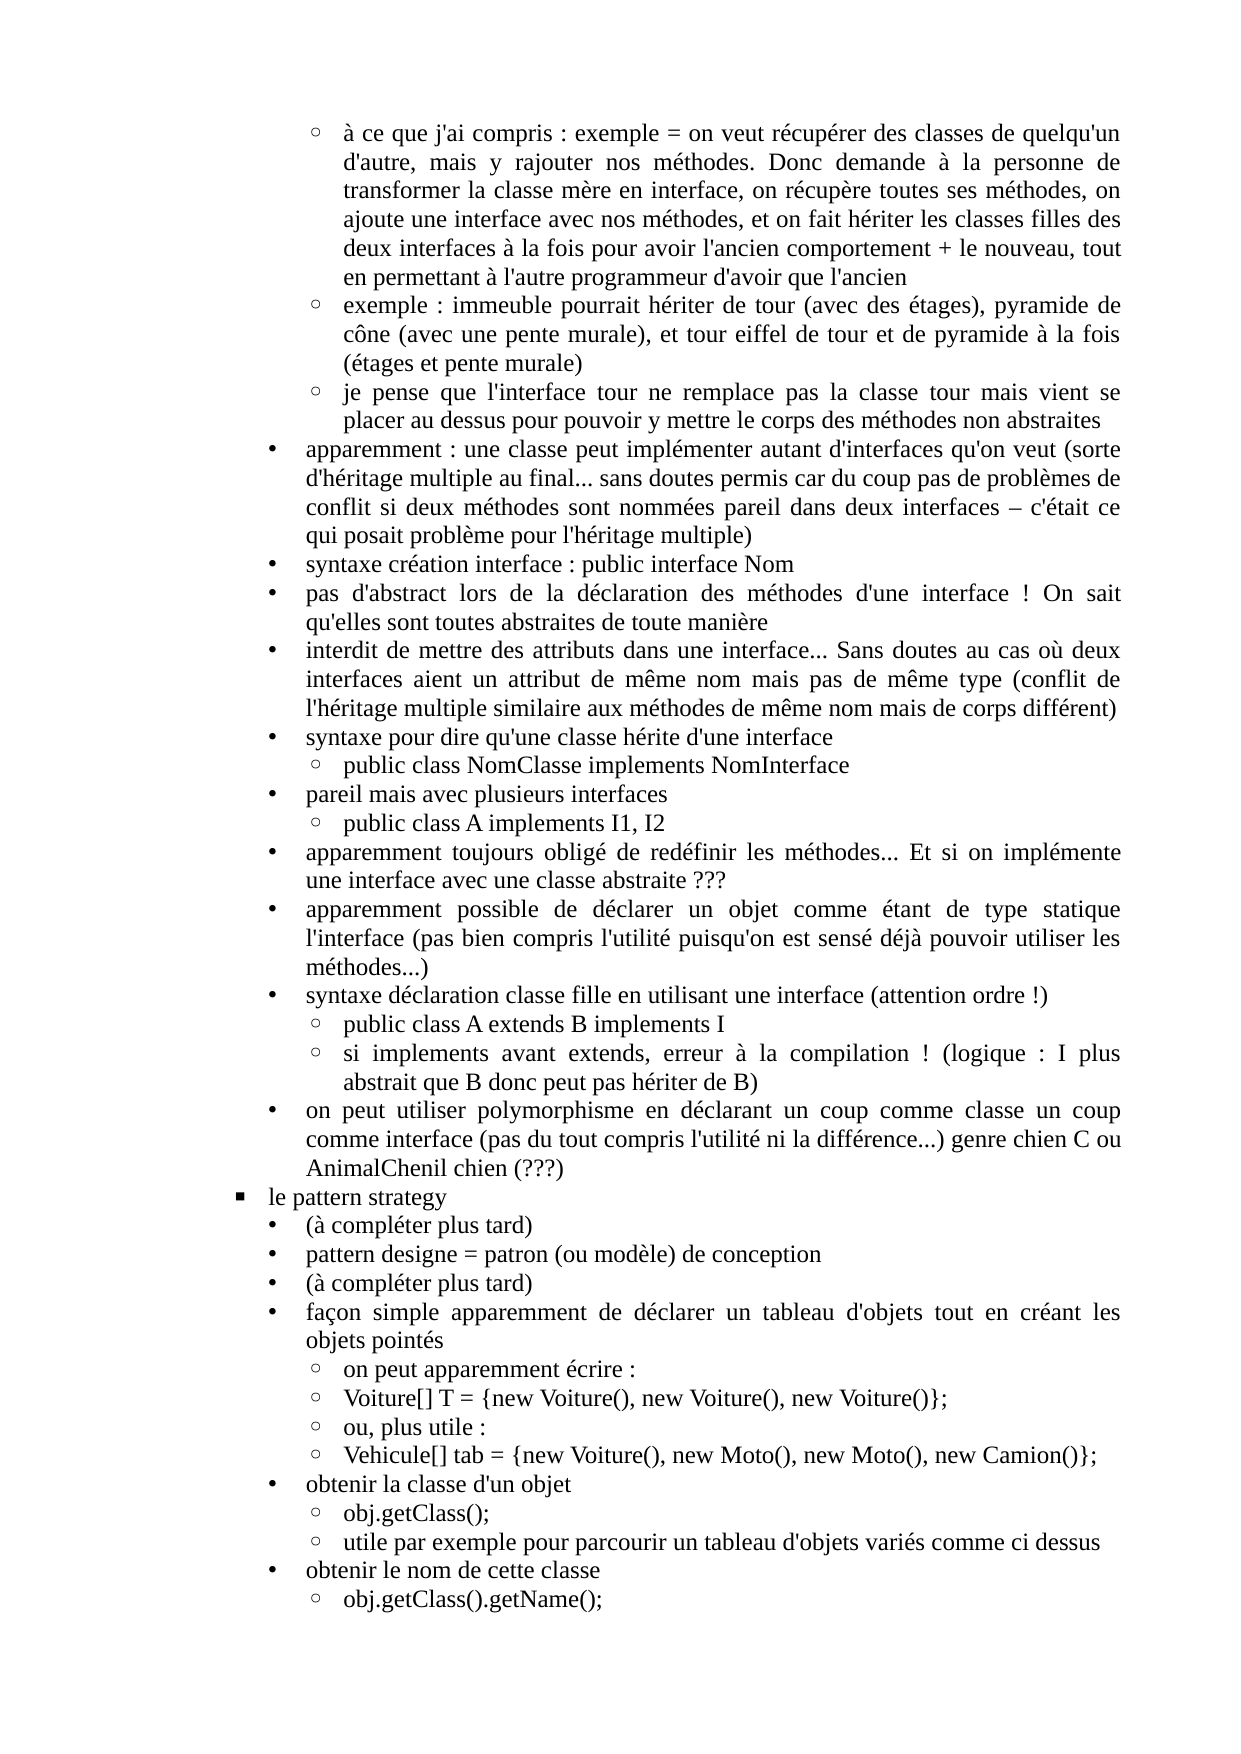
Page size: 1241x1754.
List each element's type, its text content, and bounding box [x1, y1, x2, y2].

list (à compléter plus tard) [268, 1268, 1122, 1297]
list syntaxe déclaration classe fille en utilisant une interface (attention ordre !) [268, 981, 1122, 1009]
list public class A extends B implements I [306, 1009, 1122, 1038]
list public class NomClasse implements NomInterface [306, 751, 1122, 779]
list apparemment possible de déclarer un objet comme étant de type statique l'interface (pas bien compris l'utilité puisqu'on est sensé déjà pouvoir utiliser les méthodes...) [268, 894, 1122, 981]
list exemple : immeuble pourrait hériter de tour (avec des étages), pyramide de cône (avec une pente murale), et tour eiffel de tour et de pyramide à la fois (étages et pente murale) [306, 291, 1122, 377]
list apparemment : une classe peut implémenter autant d'interfaces qu'on veut (sorte d'héritage multiple au final... sans doutes permis car du coup pas de problèmes de conflit si deux méthodes sont nommées pareil dans deux interfaces – c'était ce qui posait problème pour l'héritage multiple) [268, 434, 1122, 549]
list pattern designe = patron (ou modèle) de conception [268, 1239, 1122, 1268]
list public class A implements I1, I2 [306, 808, 1122, 837]
list utile par exemple pour parcourir un tableau d'objets variés comme ci dessus [306, 1527, 1122, 1556]
list Voiture[] T = {new Voiture(), new Voiture(), new Voiture()}; [306, 1383, 1122, 1412]
list façon simple apparemment de déclarer un tableau d'objets tout en créant les objets pointés [268, 1297, 1122, 1354]
list si implements avant extends, erreur à la compilation ! (logique : I plus abstrait que B donc peut pas hériter de B) [306, 1038, 1122, 1096]
list apparemment toujours obligé de redéfinir les méthodes... Et si on implémente une interface avec une classe abstraite ??? [268, 837, 1122, 894]
list obtenir le nom de cette classe [268, 1556, 1122, 1584]
list pas d'abstract lors de la déclaration des méthodes d'une interface ! On sait qu'elles sont toutes abstraites de toute manière [268, 578, 1122, 636]
list (à compléter plus tard) [268, 1211, 1122, 1239]
list obtenir la classe d'un objet [268, 1469, 1122, 1498]
list ou, plus utile : [306, 1412, 1122, 1441]
list on peut utiliser polymorphisme en déclarant un coup comme classe un coup comme interface (pas du tout compris l'utilité ni la différence...) genre chien C ou AnimalChenil chien (???) [268, 1096, 1122, 1182]
list Vehicule[] tab = {new Voiture(), new Moto(), new Moto(), new Camion()}; [306, 1441, 1122, 1469]
list pareil mais avec plusieurs interfaces [268, 779, 1122, 808]
list obj.getClass().getName(); [306, 1584, 1122, 1613]
list le pattern strategy [231, 1182, 1122, 1211]
list syntaxe création interface : public interface Nom [268, 549, 1122, 578]
list obj.getClass(); [306, 1498, 1122, 1527]
list on peut apparemment écrire : [306, 1354, 1122, 1383]
list syntaxe pour dire qu'une classe hérite d'une interface [268, 722, 1122, 751]
list à ce que j'ai compris : exemple = on veut récupérer des classes de quelqu'un d'autre, mais y rajouter nos méthodes. Donc demande à la personne de transformer la classe mère en interface, on récupère toutes ses méthodes, on ajoute une interface avec nos méthodes, et on fait hériter les classes filles des deux interfaces à la fois pour avoir l'ancien comportement + le nouveau, tout en permettant à l'autre programmeur d'avoir que l'ancien [306, 118, 1122, 291]
list je pense que l'interface tour ne remplace pas la classe tour mais vient se placer au dessus pour pouvoir y mettre le corps des méthodes non abstraites [306, 377, 1122, 434]
list interdit de mettre des attributs dans une interface... Sans doutes au cas où deux interfaces aient un attribut de même nom mais pas de même type (conflit de l'héritage multiple similaire aux méthodes de même nom mais de corps différent) [268, 636, 1122, 722]
